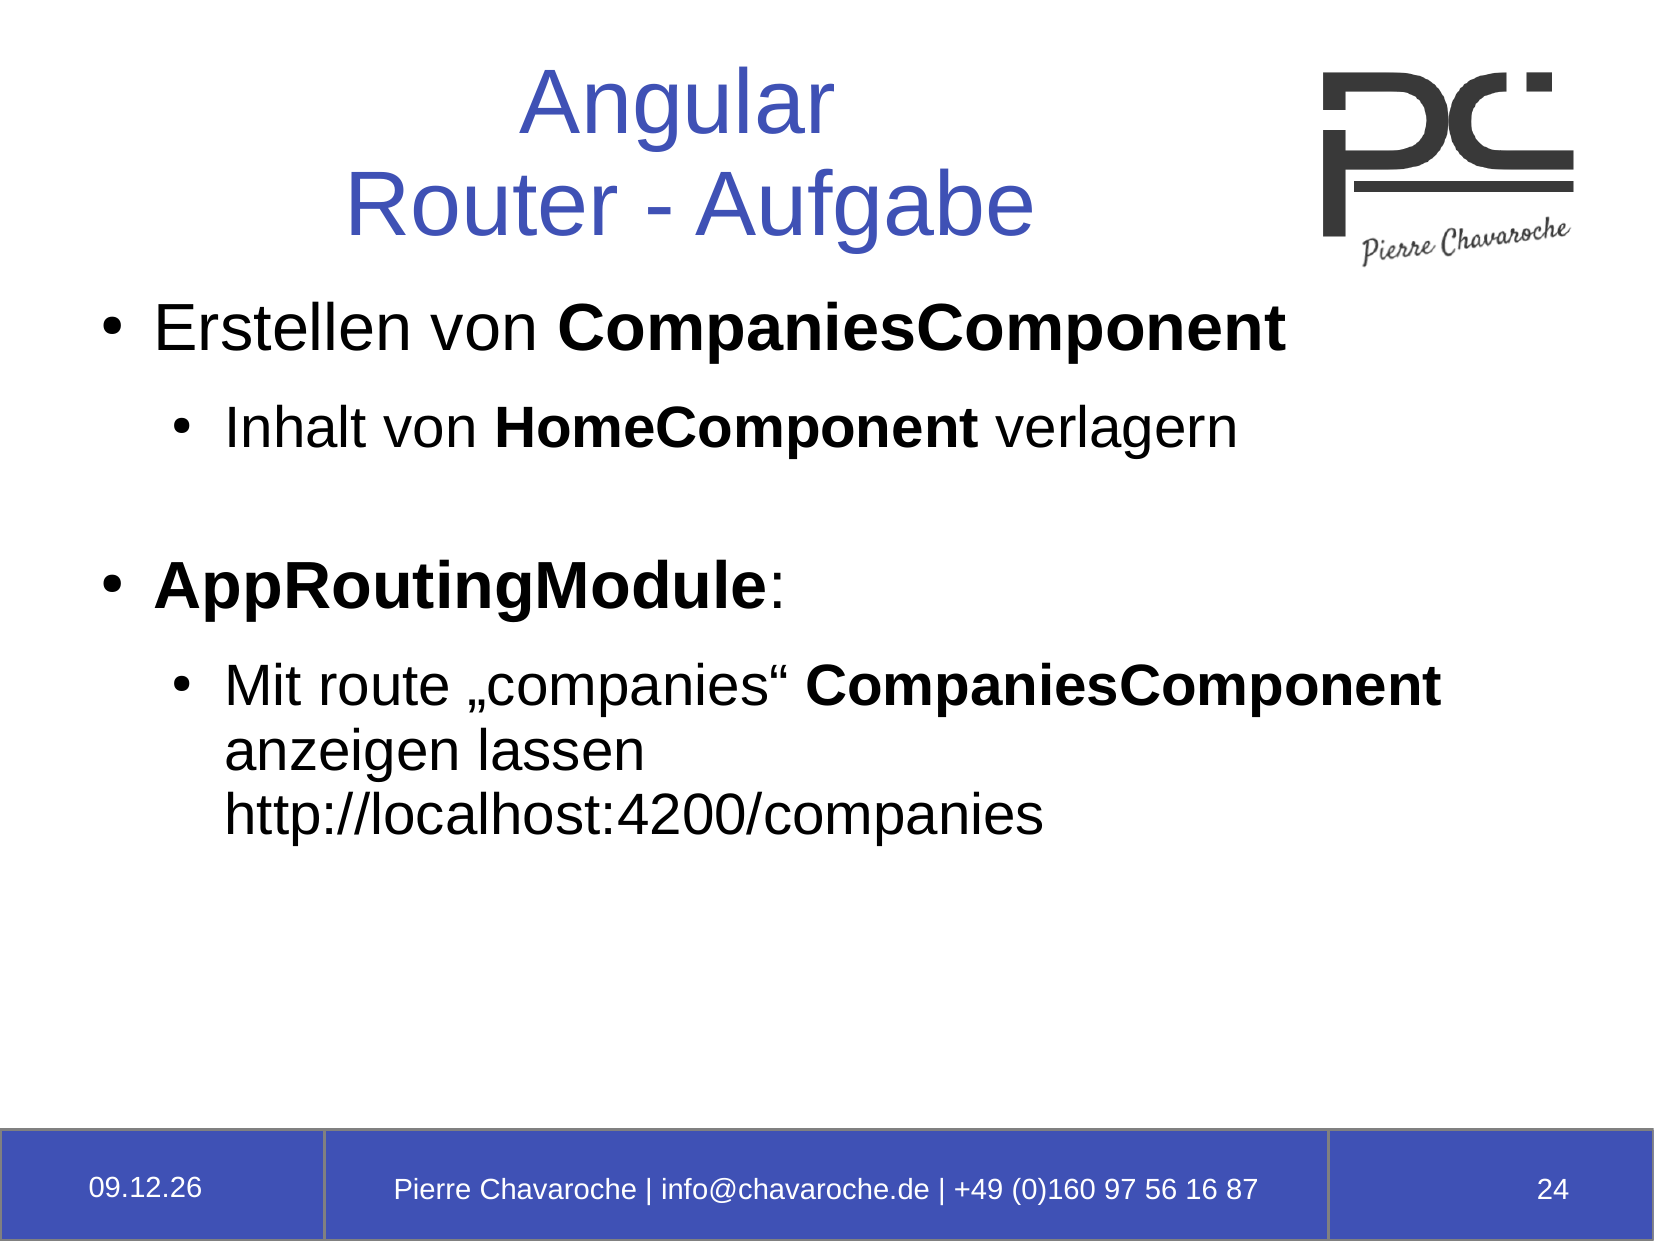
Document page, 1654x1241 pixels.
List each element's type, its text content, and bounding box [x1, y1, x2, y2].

title Angular Router - Aufgabe [82, 49, 1300, 257]
list Erstellen von CompaniesComponent Inhalt von HomeComponent verlagern AppRoutingModule: Mit route „companies“ CompaniesComponent anzeigen lassen http://localhost:4200/companies [82, 290, 1571, 1109]
picture [1307, 29, 1589, 311]
